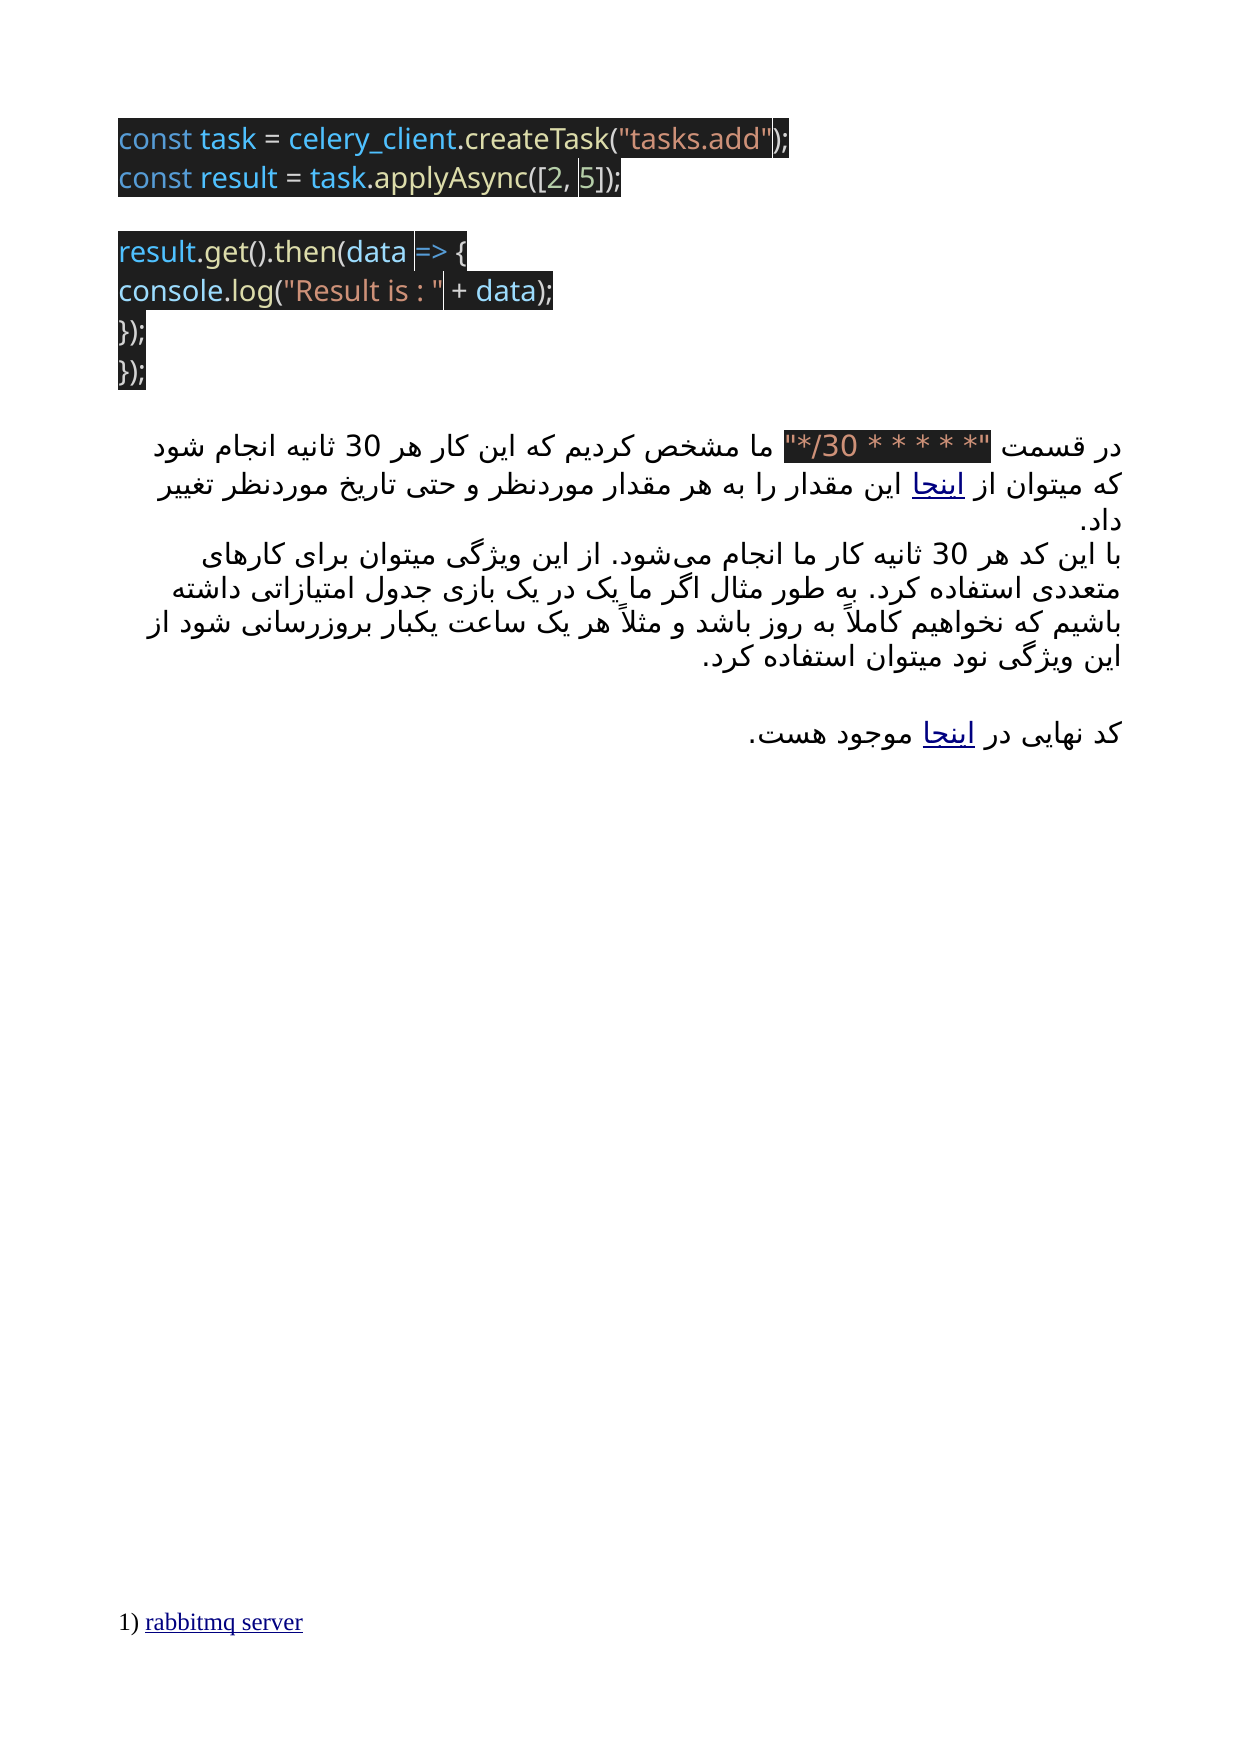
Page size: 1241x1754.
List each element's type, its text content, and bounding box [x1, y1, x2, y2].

text const task = celery_client.createTask("tasks.add"); [118, 118, 1122, 158]
text result.get().then(data => { [118, 231, 1122, 271]
text کد نهایی در اینجا موجود هست. [118, 713, 1122, 752]
text console.log("Result is : " + data); [118, 271, 1122, 310]
text const result = task.applyAsync([2, 5]); [118, 158, 1122, 197]
text }); [118, 310, 1122, 350]
text در قسمت "* * * * * 30/*" ما مشخص کردیم که این کار هر 30 ثانیه انجام شود که میتوان از اینجا این مقدار را به هر مقدار موردنظر و حتی تاریخ موردنظر تغییر داد. [118, 429, 1122, 537]
text }); [118, 350, 1122, 390]
text با این کد هر 30 ثانیه کار ما انجام می‌شود. از این ویژگی میتوان برای کارهای متعددی استفاده کرد. به طور مثال اگر ما یک در یک بازی جدول امتیازاتی داشته باشیم که نخواهیم کاملاً به روز باشد و مثلاً هر یک ساعت یکبار بروزرسانی شود از این ویژگی نود میتوان استفاده کرد. [118, 537, 1122, 673]
